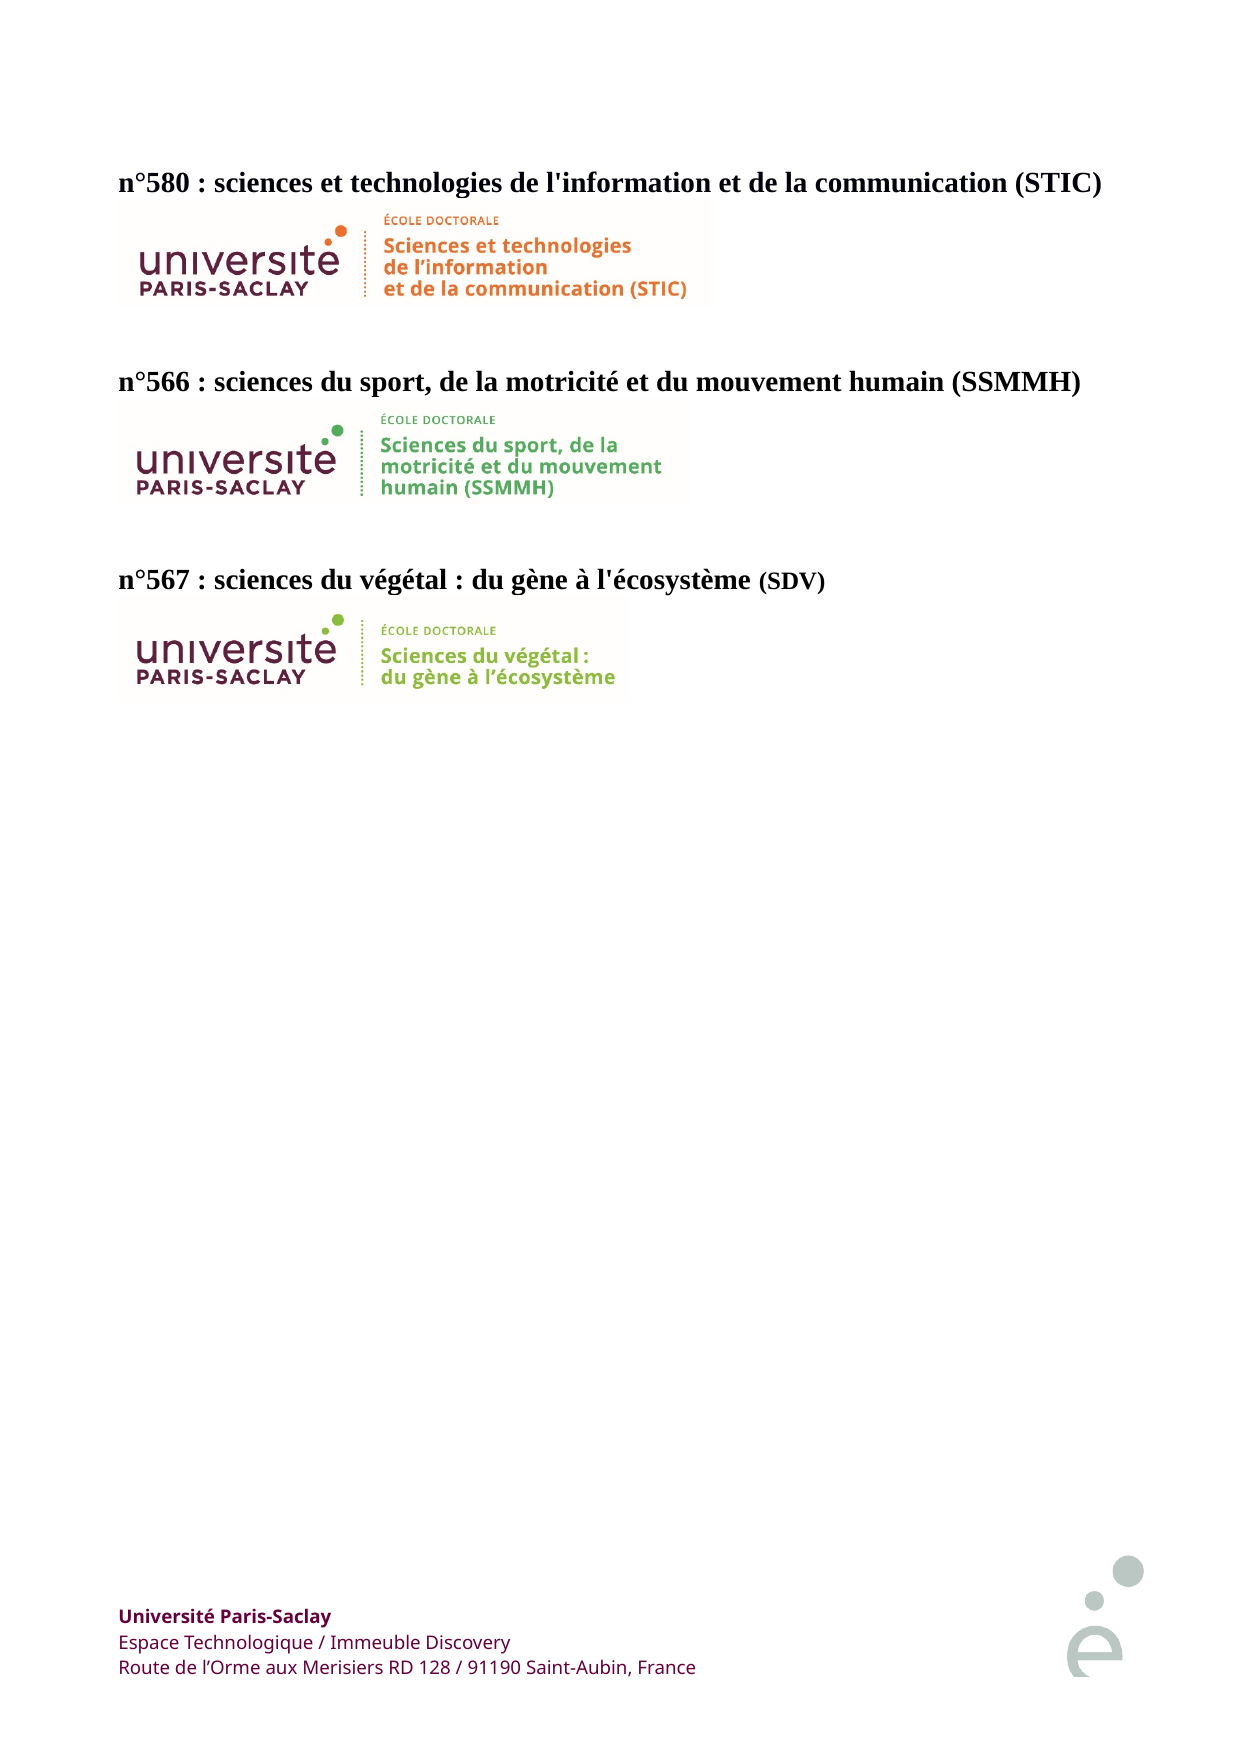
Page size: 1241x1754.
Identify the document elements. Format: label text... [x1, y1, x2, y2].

picture [118, 198, 715, 307]
text n°566 : sciences du sport, de la motricité et du mouvement humain (SSMMH) [118, 364, 1122, 397]
picture [118, 397, 692, 505]
text n°567 : sciences du végétal : du gène à l'écosystème (SDV) [118, 562, 1122, 595]
subtitle n°580 : sciences et technologies de l'information et de la communication (STIC) [118, 165, 1122, 199]
picture [118, 595, 630, 703]
picture [1060, 1547, 1155, 1677]
